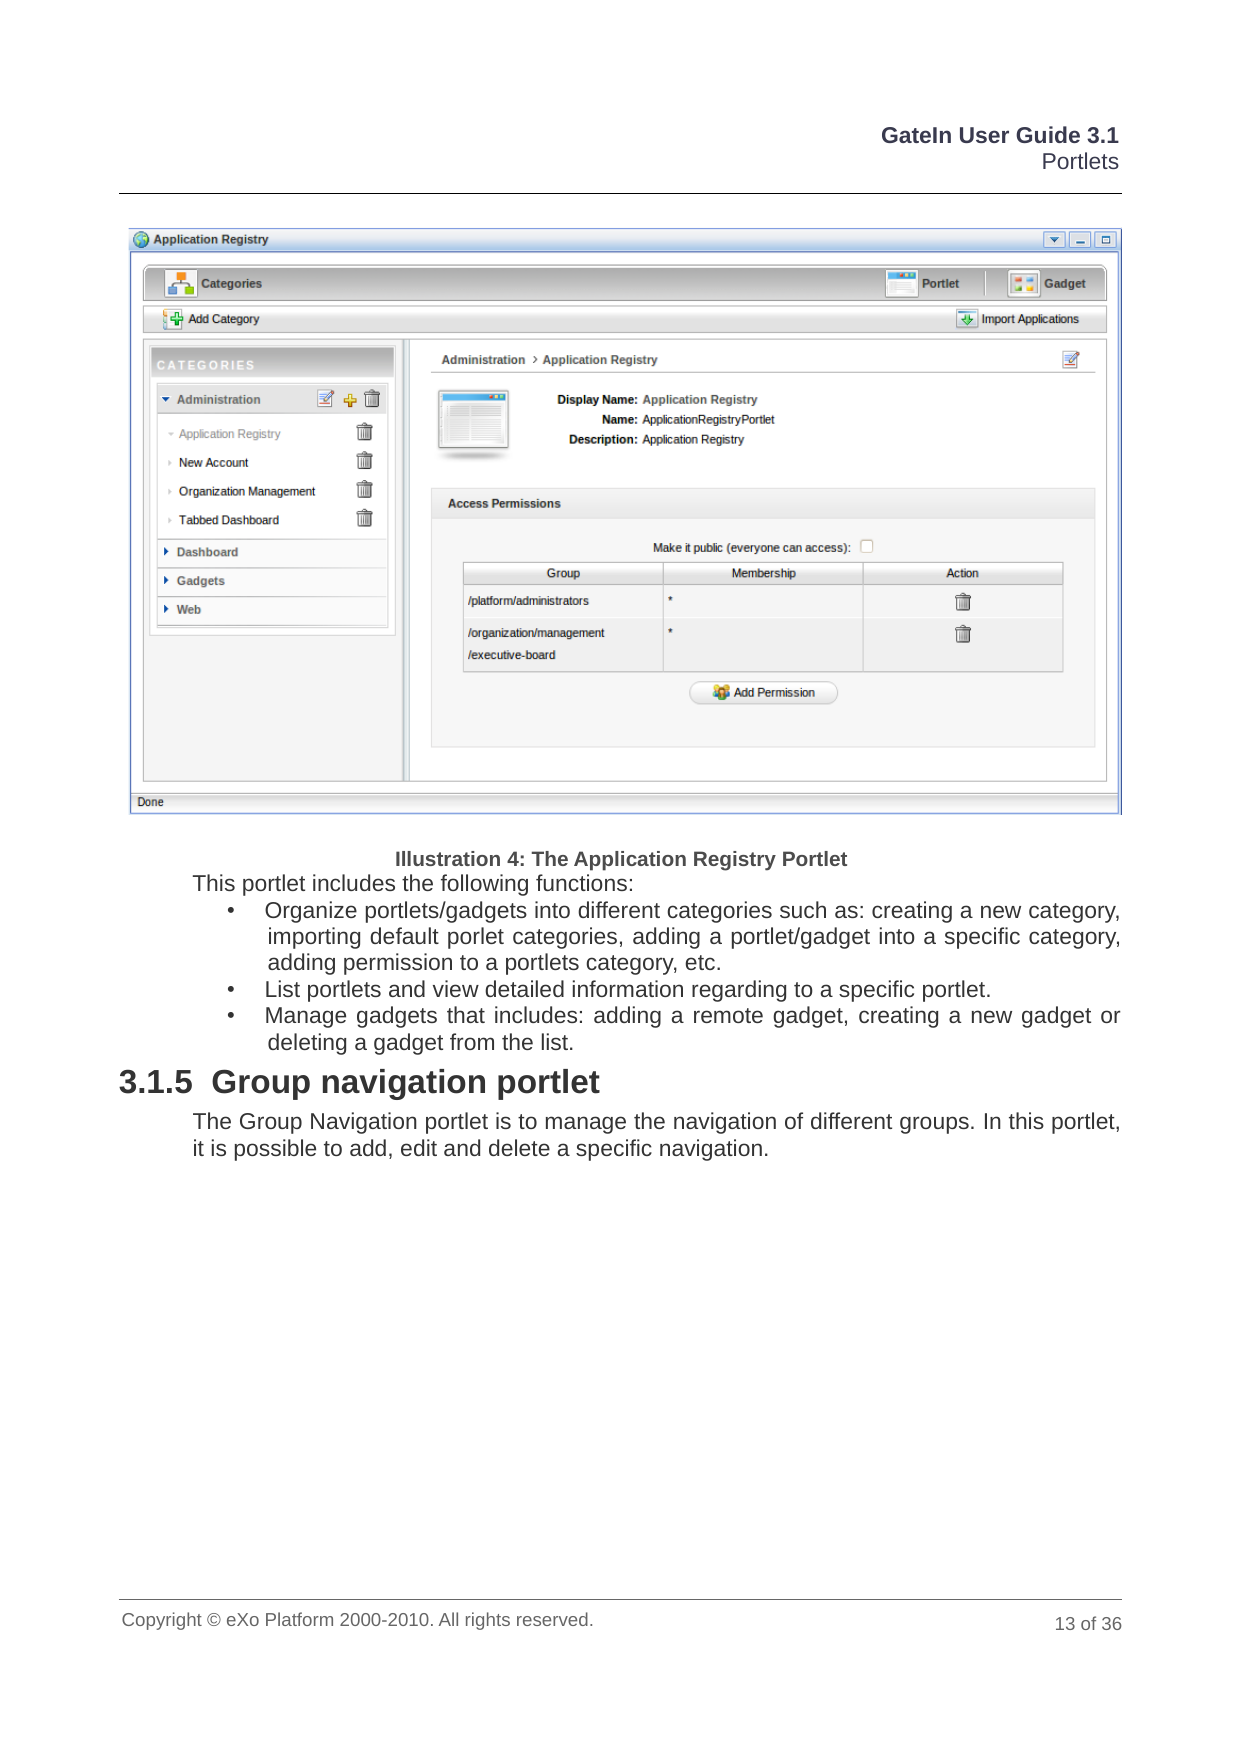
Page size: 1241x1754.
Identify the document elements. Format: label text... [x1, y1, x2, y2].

picture [128, 227, 1122, 815]
text Illustration 4: The Application Registry Portlet [122, 815, 1121, 870]
list List portlets and view detailed information regarding to a specific portlet. [227, 976, 1122, 1002]
text This portlet includes the following functions: [118, 815, 1122, 897]
subtitle Group navigation portlet [118, 1062, 1122, 1101]
text The Group Navigation portlet is to manage the navigation of different groups. In this portlet, it is possible to add, edit and delete a specific navigation. [192, 1108, 1122, 1161]
list Manage gadgets that includes: adding a remote gadget, creating a new gadget or deleting a gadget from the list. [227, 1002, 1122, 1055]
list Organize portlets/gadgets into different categories such as: creating a new category, importing default porlet categories, adding a portlet/gadget into a specific category, adding permission to a portlets category, etc. [227, 897, 1122, 976]
